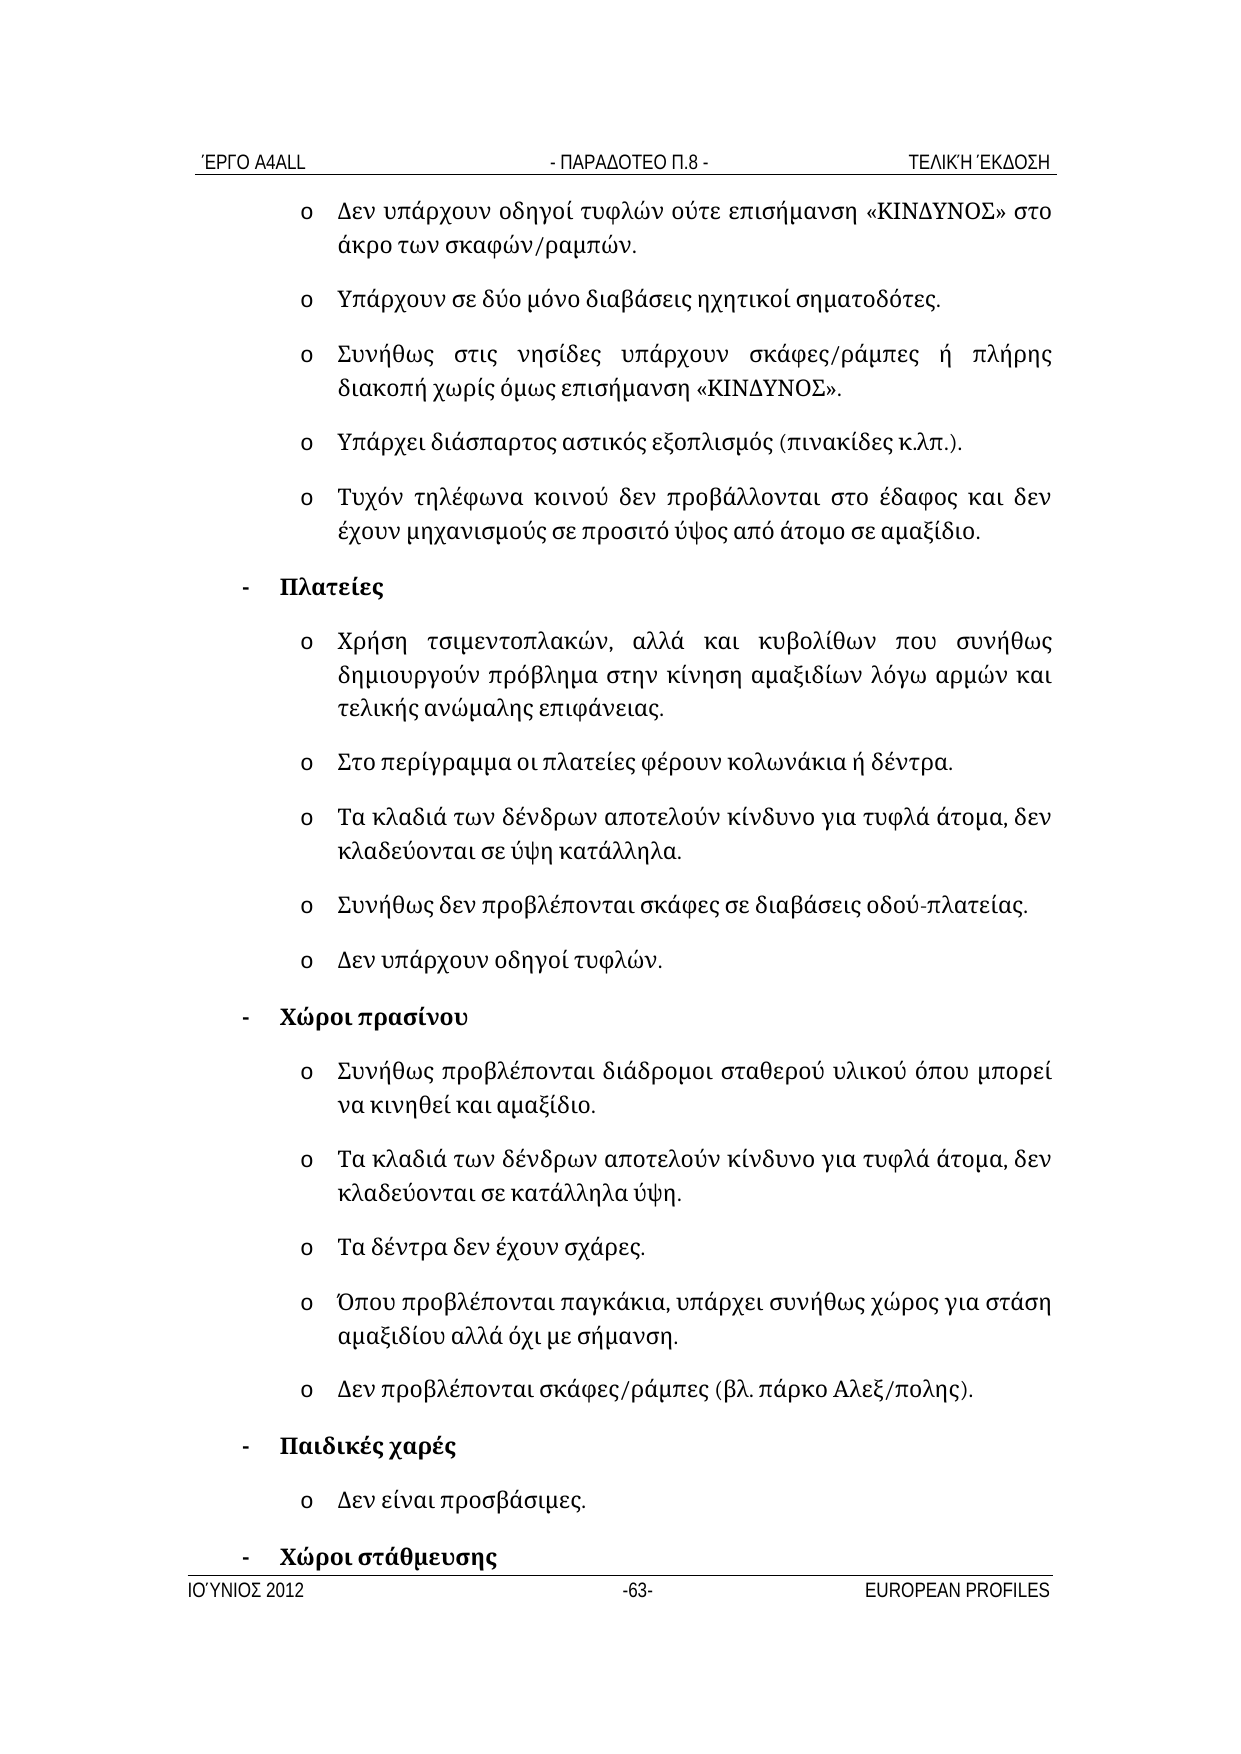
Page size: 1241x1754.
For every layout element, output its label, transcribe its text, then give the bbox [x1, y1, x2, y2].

list Δεν είναι προσβάσιμες. [300, 1488, 1053, 1516]
list Συνήθως στις νησίδες υπάρχουν σκάφες/ράμπες ή πλήρης διακοπή χωρίς όμως επισήμανση «ΚΙΝΔΥΝΟΣ». [300, 342, 1053, 402]
list Δεν προβλέπονται σκάφες/ράμπες (βλ. πάρκο Αλεξ/πολης). [300, 1377, 1053, 1405]
list Τα δέντρα δεν έχουν σχάρες. [300, 1234, 1053, 1262]
list Υπάρχει διάσπαρτος αστικός εξοπλισμός (πινακίδες κ.λπ.). [300, 430, 1053, 457]
list Παιδικές χαρές [242, 1432, 1053, 1461]
list Τα κλαδιά των δένδρων αποτελούν κίνδυνο για τυφλά άτομα, δεν κλαδεύονται σε κατάλληλα ύψη. [300, 1146, 1053, 1207]
list Συνήθως δεν προβλέπονται σκάφες σε διαβάσεις οδού-πλατείας. [300, 892, 1053, 920]
list Τα κλαδιά των δένδρων αποτελούν κίνδυνο για τυφλά άτομα, δεν κλαδεύονται σε ύψη κατάλληλα. [300, 804, 1053, 865]
list Συνήθως προβλέπονται διάδρομοι σταθερού υλικού όπου μπορεί να κινηθεί και αμαξίδιο. [300, 1059, 1053, 1119]
list Τυχόν τηλέφωνα κοινού δεν προβάλλονται στο έδαφος και δεν έχουν μηχανισμούς σε προσιτό ύψος από άτομο σε αμαξίδιο. [300, 485, 1053, 545]
list Υπάρχουν σε δύο μόνο διαβάσεις ηχητικοί σηματοδότες. [300, 287, 1053, 314]
list Χώροι πρασίνου [242, 1003, 1053, 1031]
list Πλατείες [242, 573, 1053, 601]
list Δεν υπάρχουν οδηγοί τυφλών. [300, 948, 1053, 975]
list Όπου προβλέπονται παγκάκια, υπάρχει συνήθως χώρος για στάση αμαξιδίου αλλά όχι με σήμανση. [300, 1289, 1053, 1350]
list Στο περίγραμμα οι πλατείες φέρουν κολωνάκια ή δέντρα. [300, 749, 1053, 777]
list Δεν υπάρχουν οδηγοί τυφλών ούτε επισήμανση «ΚΙΝΔΥΝΟΣ» στο άκρο των σκαφών/ραμπών. [300, 199, 1053, 259]
list Χώροι στάθμευσης [242, 1543, 1053, 1572]
list Χρήση τσιμεντοπλακών, αλλά και κυβολίθων που συνήθως δημιουργούν πρόβλημα στην κίνηση αμαξιδίων λόγω αρμών και τελικής ανώμαλης επιφάνειας. [300, 629, 1053, 722]
